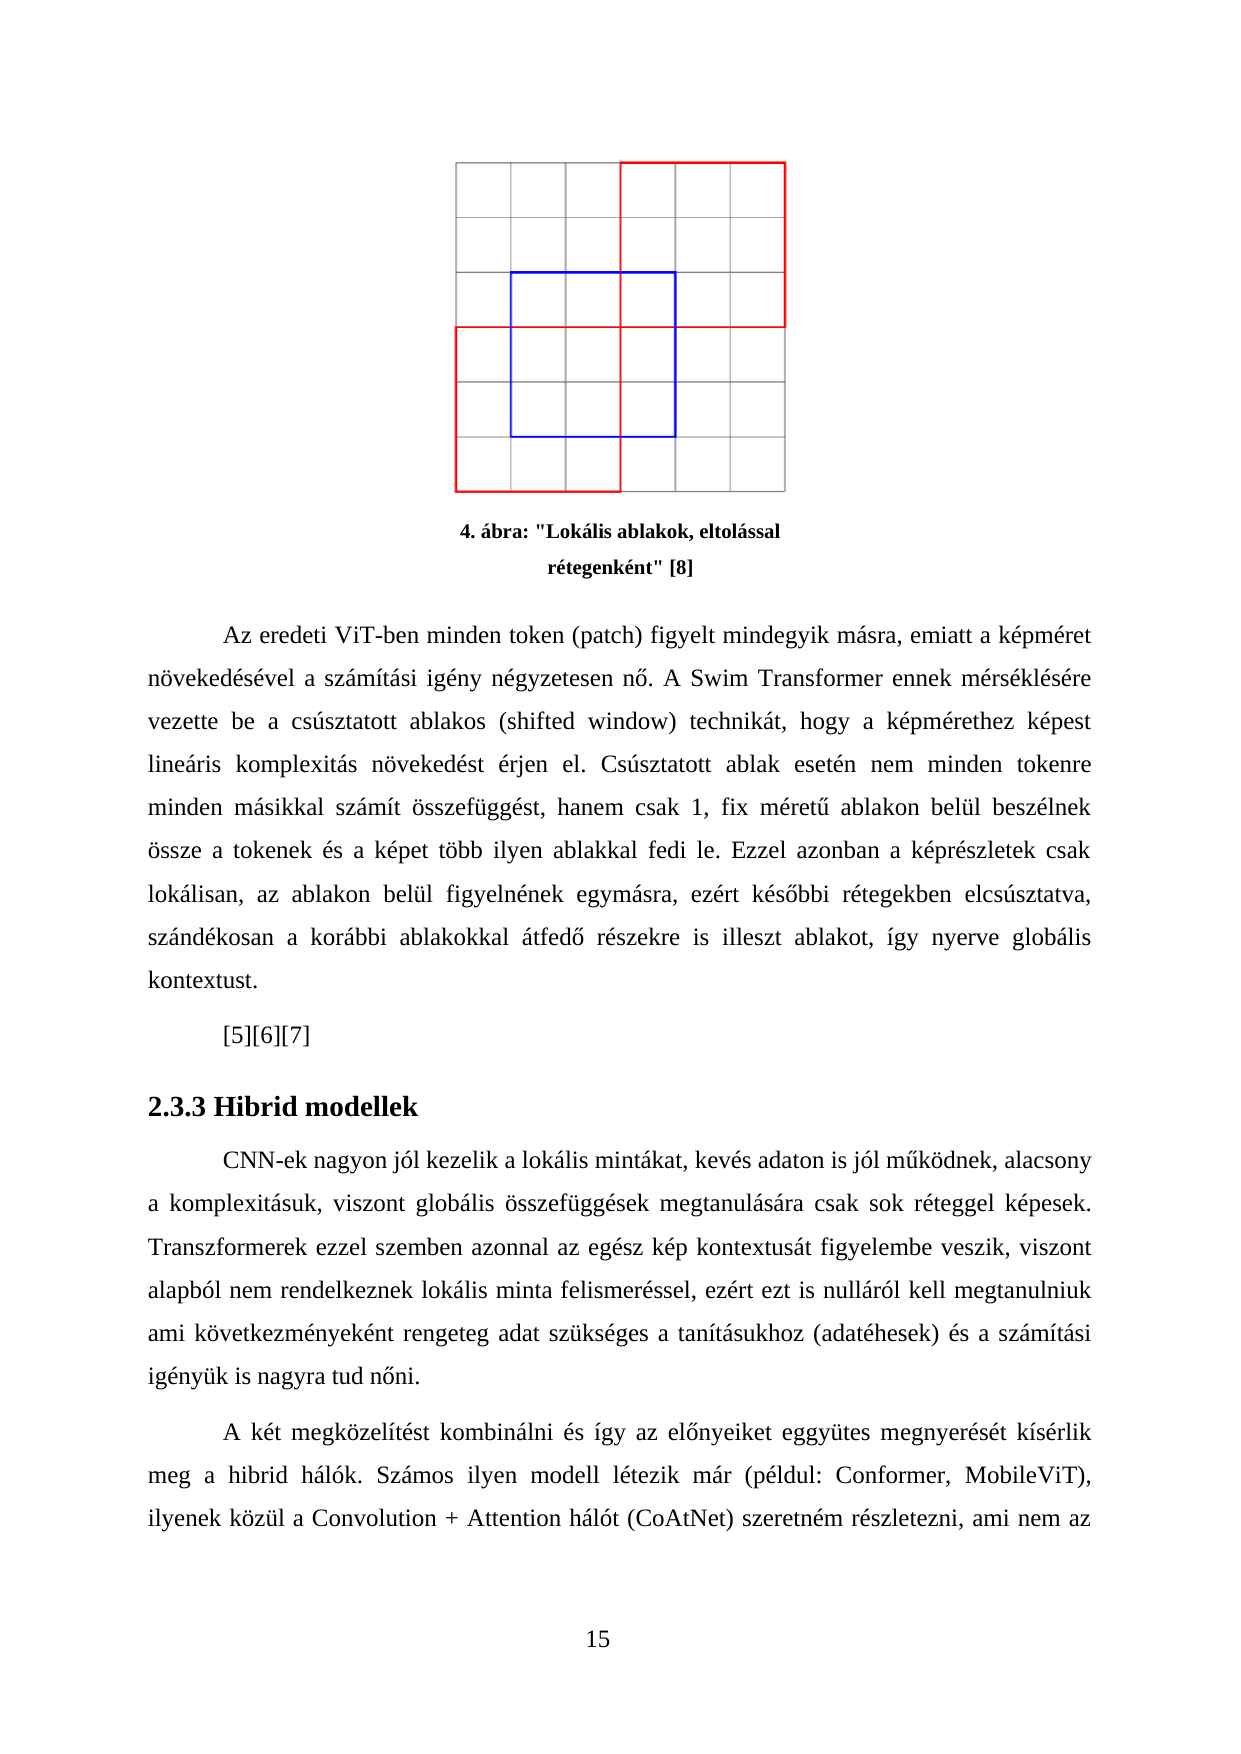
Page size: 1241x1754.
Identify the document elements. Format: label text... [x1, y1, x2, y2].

text 4. ábra: "Lokális ablakok, eltolással rétegenként" [8] [453, 495, 787, 579]
text Az eredeti ViT-ben minden token (patch) figyelt mindegyik másra, emiatt a képméret növekedésével a számítási igény négyzetesen nő. A Swim Transformer ennek mérséklésére vezette be a csúsztatott ablakos (shifted window) technikát, hogy a képmérethez képest lineáris komplexitás növekedést érjen el. Csúsztatott ablak esetén nem minden tokenre minden másikkal számít összefüggést, hanem csak 1, fix méretű ablakon belül beszélnek össze a tokenek és a képet több ilyen ablakkal fedi le. Ezzel azonban a képrészletek csak lokálisan, az ablakon belül figyelnének egymásra, ezért későbbi rétegekben elcsúsztatva, szándékosan a korábbi ablakokkal átfedő részekre is illeszt ablakot, így nyerve globális kontextust. [148, 620, 1092, 994]
text A két megközelítést kombinálni és így az előnyeiket eggyütes megnyerését kísérlik meg a hibrid hálók. Számos ilyen modell létezik már (példul: Conformer, MobileViT), ilyenek közül a Convolution + Attention hálót (CoAtNet) szeretném részletezni, ami nem az [148, 1417, 1092, 1532]
text CNN-ek nagyon jól kezelik a lokális mintákat, kevés adaton is jól működnek, alacsony a komplexitásuk, viszont globális összefüggések megtanulására csak sok réteggel képesek. Transzformerek ezzel szemben azonnal az egész kép kontextusát figyelembe veszik, viszont alapból nem rendelkeznek lokális minta felismeréssel, ezért ezt is nulláról kell megtanulniuk ami következményeként rengeteg adat szükséges a tanításukhoz (adatéhesek) és a számítási igényük is nagyra tud nőni. [148, 1145, 1092, 1390]
subtitle Hibrid modellek [148, 1089, 1092, 1122]
picture [453, 160, 788, 495]
text [5][6][7] [148, 1021, 1092, 1049]
